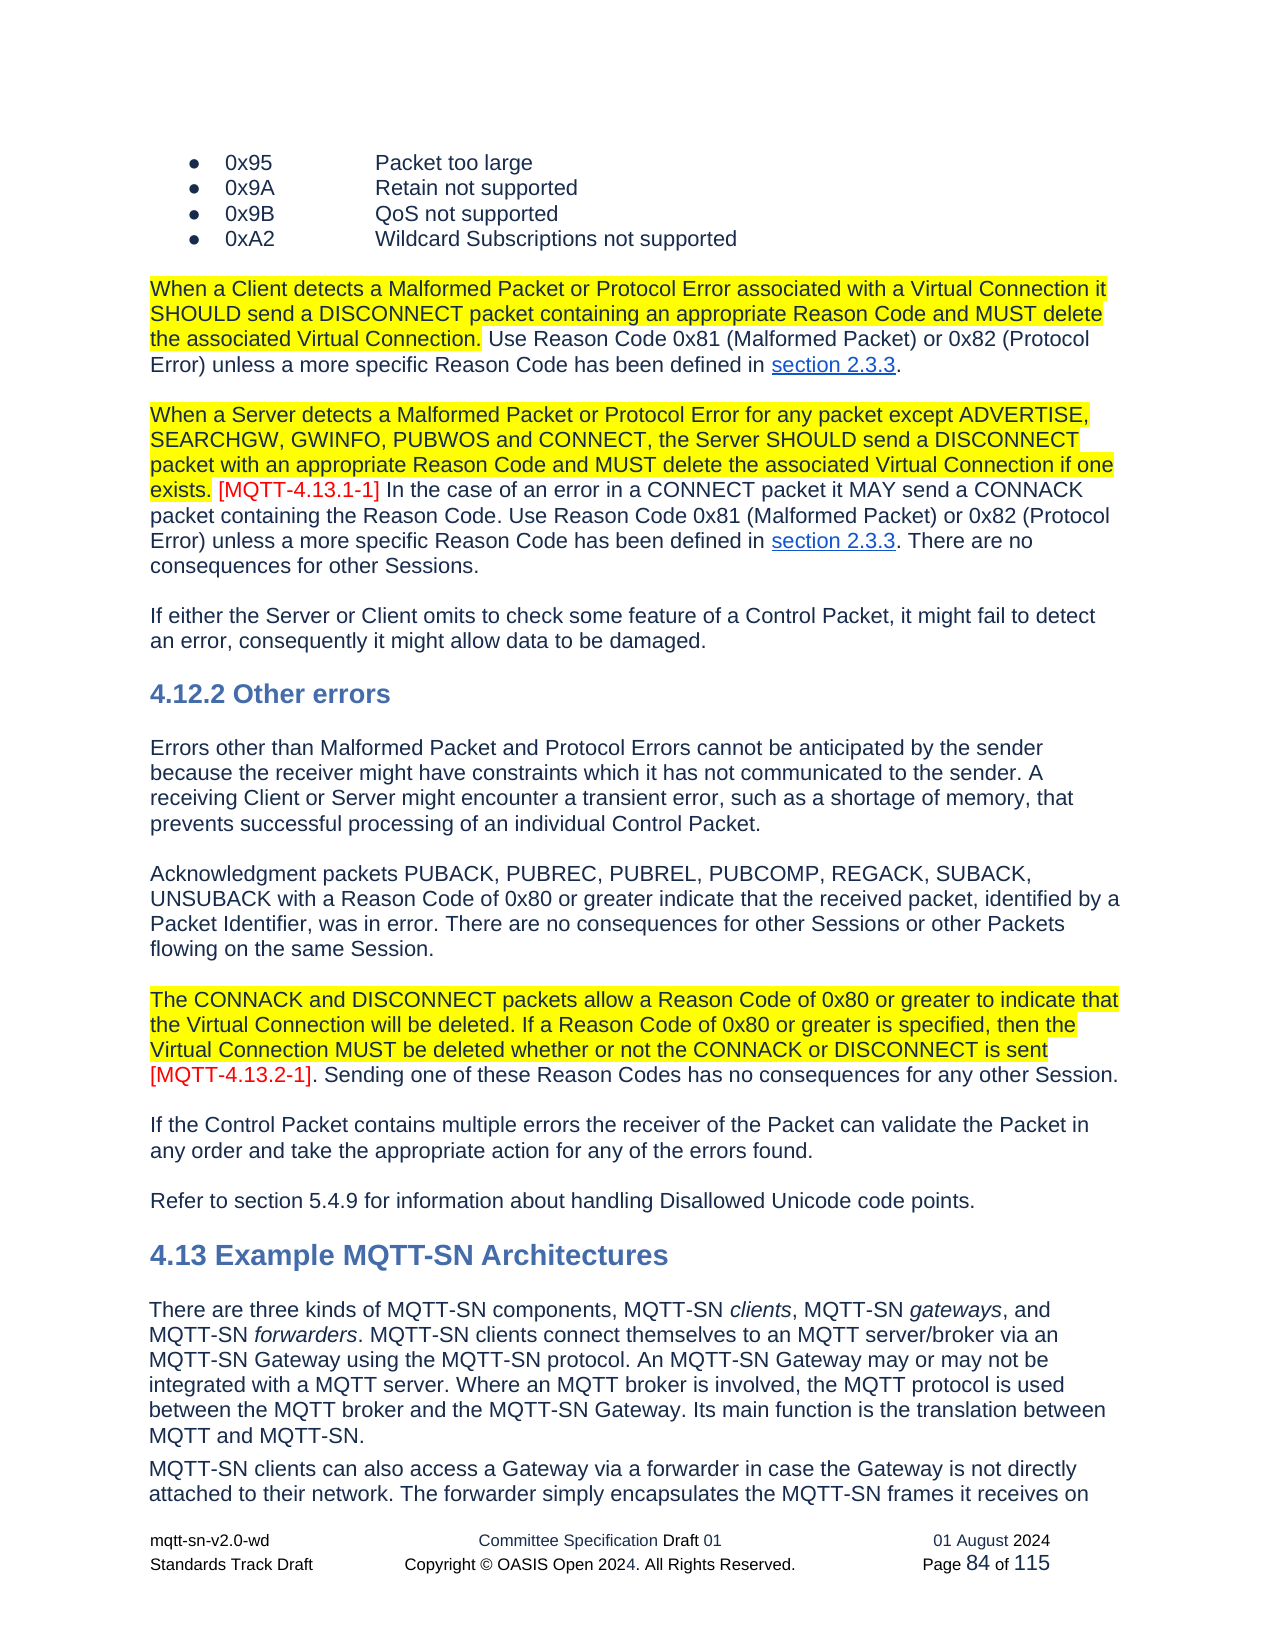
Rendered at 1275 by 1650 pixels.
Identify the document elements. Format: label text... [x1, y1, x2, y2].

text When a Client detects a Malformed Packet or Protocol Error associated with a Virtual Connection it SHOULD send a DISCONNECT packet containing an appropriate Reason Code and MUST delete the associated Virtual Connection. Use Reason Code 0x81 (Malformed Packet) or 0x82 (Protocol Error) unless a more specific Reason Code has been defined in section 2.3.3. [150, 276, 1125, 377]
subtitle 4.12.2 Other errors [150, 678, 1124, 710]
text When a Server detects a Malformed Packet or Protocol Error for any packet except ADVERTISE, SEARCHGW, GWINFO, PUBWOS and CONNECT, the Server SHOULD send a DISCONNECT packet with an appropriate Reason Code and MUST delete the associated Virtual Connection if one exists. [MQTT-4.13.1-1] In the case of an error in a CONNECT packet it MAY send a CONNACK packet containing the Reason Code. Use Reason Code 0x81 (Malformed Packet) or 0x82 (Protocol Error) unless a more specific Reason Code has been defined in section 2.3.3. There are no consequences for other Sessions. [150, 402, 1125, 578]
text There are three kinds of MQTT-SN components, MQTT-SN clients, MQTT-SN gateways, and MQTT-SN forwarders. MQTT-SN clients connect themselves to an MQTT server/broker via an MQTT-SN Gateway using the MQTT-SN protocol. An MQTT-SN Gateway may or may not be integrated with a MQTT server. Where an MQTT broker is involved, the MQTT protocol is used between the MQTT broker and the MQTT-SN Gateway. Its main function is the translation between MQTT and MQTT-SN. [148, 1296, 1124, 1448]
subtitle 4.13 Example MQTT-SN Architectures [150, 1238, 1125, 1271]
text If either the Server or Client omits to check some feature of a Control Packet, it might fail to detect an error, consequently it might allow data to be damaged. [150, 603, 1125, 653]
text Refer to section 5.4.9 for information about handling Disallowed Unicode code points. [150, 1188, 1125, 1213]
text Errors other than Malformed Packet and Protocol Errors cannot be anticipated by the sender because the receiver might have constraints which it has not communicated to the sender. A receiving Client or Server might encounter a transient error, such as a shortage of memory, that prevents successful processing of an individual Control Packet. [150, 735, 1125, 836]
text Acknowledgment packets PUBACK, PUBREC, PUBREL, PUBCOMP, REGACK, SUBACK, UNSUBACK with a Reason Code of 0x80 or greater indicate that the received packet, identified by a Packet Identifier, was in error. There are no consequences for other Sessions or other Packets flowing on the same Session. [150, 861, 1125, 961]
text The CONNACK and DISCONNECT packets allow a Reason Code of 0x80 or greater to indicate that the Virtual Connection will be deleted. If a Reason Code of 0x80 or greater is specified, then the Virtual Connection MUST be deleted whether or not the CONNACK or DISCONNECT is sent [MQTT-4.13.2-1]. Sending one of these Reason Codes has no consequences for any other Session. [150, 986, 1125, 1087]
list 0x9B QoS not supported [187, 200, 1125, 226]
text MQTT-SN clients can also access a Gateway via a forwarder in case the Gateway is not directly attached to their network. The forwarder simply encapsulates the MQTT-SN frames it receives on [148, 1456, 1124, 1506]
list 0xA2 Wildcard Subscriptions not supported [187, 226, 1125, 251]
list 0x95 Packet too large [187, 150, 1125, 175]
list 0x9A Retain not supported [187, 175, 1125, 200]
text If the Control Packet contains multiple errors the receiver of the Packet can validate the Packet in any order and take the appropriate action for any of the errors found. [150, 1112, 1125, 1163]
